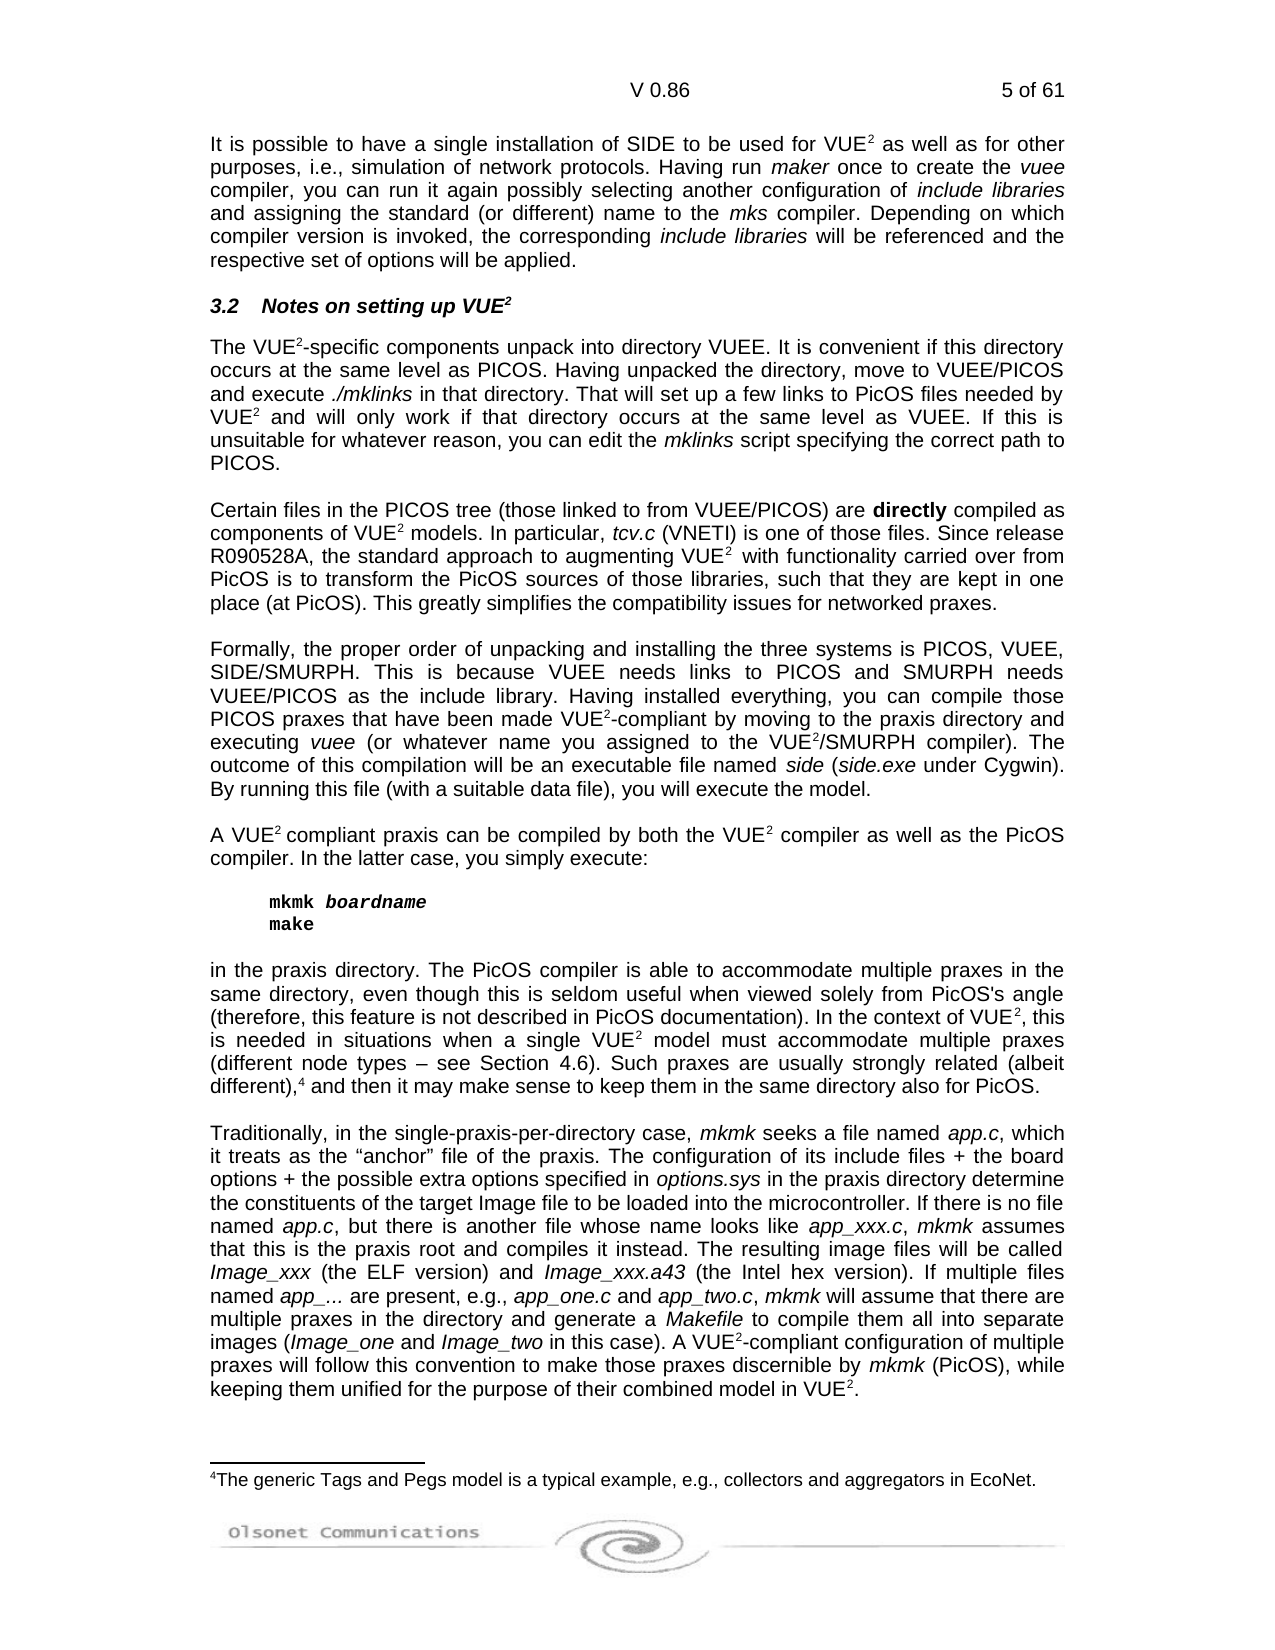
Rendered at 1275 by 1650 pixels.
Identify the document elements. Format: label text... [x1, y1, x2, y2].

text in the praxis directory. The PicOS compiler is able to accommodate multiple praxes in the same directory, even though this is seldom useful when viewed solely from PicOS's angle (therefore, this feature is not described in PicOS documentation). In the context of VUE2, this is needed in situations when a single VUE2 model must accommodate multiple praxes (different node types – see Section 4.6). Such praxes are usually strongly related (albeit different), and then it may make sense to keep them in the same directory also for PicOS. [210, 959, 1065, 1098]
text Certain files in the PICOS tree (those linked to from VUEE/PICOS) are directly compiled as components of VUE2 models. In particular, tcv.c (VNETI) is one of those files. Since release R090528A, the standard approach to augmenting VUE2 with functionality carried over from PicOS is to transform the PicOS sources of those libraries, such that they are kept in one place (at PicOS). This greatly simplifies the compatibility issues for networked praxes. [210, 498, 1065, 614]
subtitle Notes on setting up VUE2 [210, 295, 1065, 318]
text The generic Tags and Pegs model is a typical example, e.g., collectors and aggregators in EcoNet. [210, 1469, 1065, 1490]
text Traditionally, in the single-praxis-per-directory case, mkmk seeks a file named app.c, which it treats as the “anchor” file of the praxis. The configuration of its include files + the board options + the possible extra options specified in options.sys in the praxis directory determine the constituents of the target Image file to be loaded into the microcontroller. If there is no file named app.c, but there is another file whose name looks like app_xxx.c, mkmk assumes that this is the praxis root and compiles it instead. The resulting image files will be called Image_xxx (the ELF version) and Image_xxx.a43 (the Intel hex version). If multiple files named app_... are present, e.g., app_one.c and app_two.c, mkmk will assume that there are multiple praxes in the directory and generate a Makefile to compile them all into separate images (Image_one and Image_two in this case). A VUE2-compliant configuration of multiple praxes will follow this convention to make those praxes discernible by mkmk (PicOS), while keeping them unified for the purpose of their combined model in VUE2. [210, 1122, 1065, 1400]
picture [210, 1504, 1065, 1596]
text It is possible to have a single installation of SIDE to be used for VUE2 as well as for other purposes, i.e., simulation of network protocols. Having run maker once to create the vuee compiler, you can run it again possibly selecting another configuration of include libraries and assigning the standard (or different) name to the mks compiler. Depending on which compiler version is invoked, the corresponding include libraries will be referenced and the respective set of options will be applied. [210, 132, 1065, 272]
text mkmk boardname [269, 893, 1065, 914]
text A VUE2 compliant praxis can be compiled by both the VUE2 compiler as well as the PicOS compiler. In the latter case, you simply execute: [210, 823, 1065, 870]
text Formally, the proper order of unpacking and installing the three systems is PICOS, VUEE, SIDE/SMURPH. This is because VUEE needs links to PICOS and SMURPH needs VUEE/PICOS as the include library. Having installed everything, you can compile those PICOS praxes that have been made VUE2-compliant by moving to the praxis directory and executing vuee (or whatever name you assigned to the VUE2/SMURPH compiler). The outcome of this compilation will be an executable file named side (side.exe under Cygwin). By running this file (with a suitable data file), you will execute the model. [210, 638, 1065, 800]
text The VUE2-specific components unpack into directory VUEE. It is convenient if this directory occurs at the same level as PICOS. Having unpacked the directory, move to VUEE/PICOS and execute ./mklinks in that directory. That will set up a few links to PicOS files needed by VUE2 and will only work if that directory occurs at the same level as VUEE. If this is unsuitable for whatever reason, you can edit the mklinks script specifying the correct path to PICOS. [210, 336, 1065, 475]
text make [269, 914, 1065, 936]
